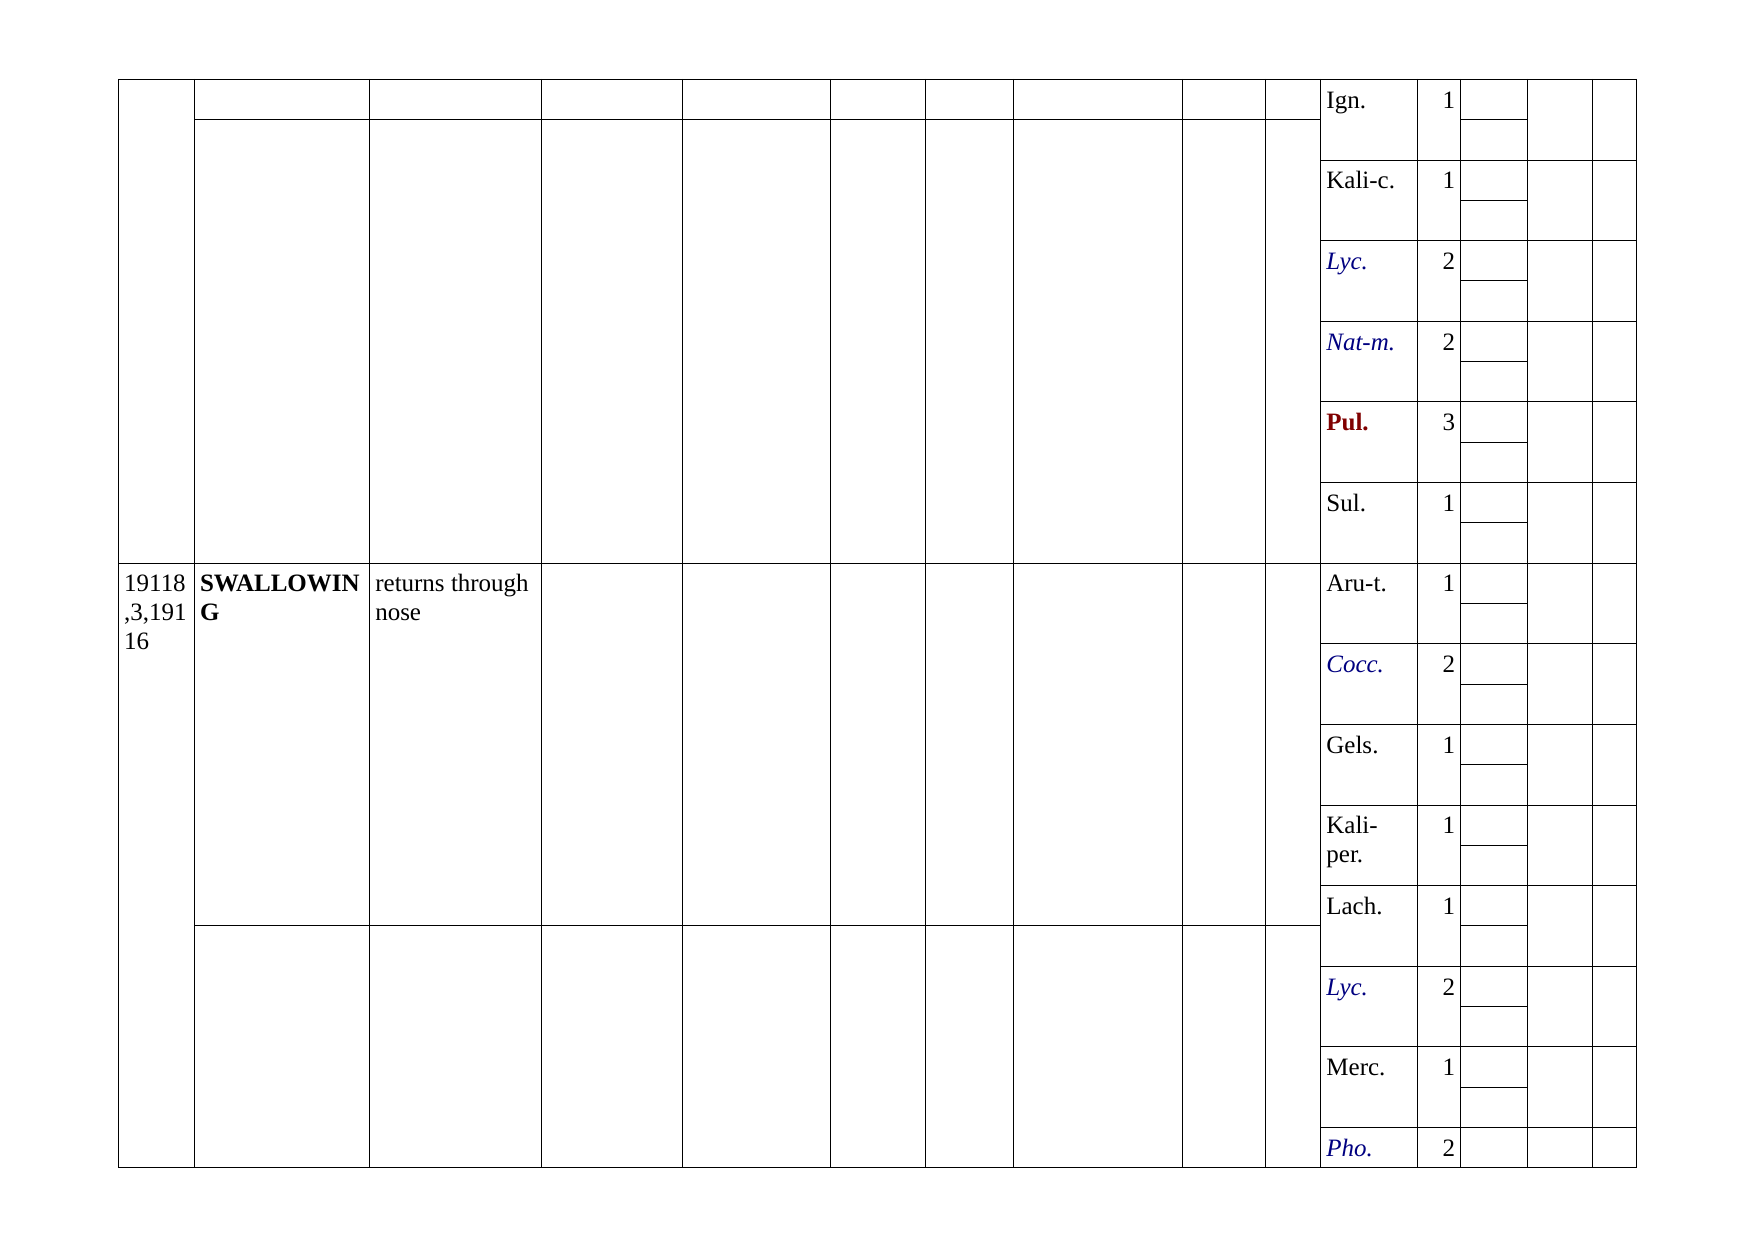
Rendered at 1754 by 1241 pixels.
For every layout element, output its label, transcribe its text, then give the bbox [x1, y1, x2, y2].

table_cell [1593, 967, 1636, 1046]
table_cell [1461, 604, 1527, 643]
table_cell Lyc. [1321, 241, 1417, 321]
table_cell [831, 120, 925, 563]
table_cell [1593, 806, 1636, 885]
table_cell [1461, 685, 1527, 724]
table_cell [1528, 1128, 1592, 1167]
table_cell [1461, 443, 1527, 482]
table_cell [1593, 483, 1636, 563]
table_cell Cocc. [1321, 644, 1417, 724]
table_cell Kali-c. [1321, 161, 1417, 240]
table_cell [831, 80, 925, 119]
table_cell [1528, 967, 1592, 1046]
table_cell Pul. [1321, 402, 1417, 482]
table_cell [1461, 402, 1527, 442]
table_cell [1014, 120, 1182, 563]
table_cell [1528, 806, 1592, 885]
table_cell [1528, 80, 1592, 159]
table_cell [1014, 926, 1182, 1167]
table_cell Sul. [1321, 483, 1417, 563]
table_cell [683, 564, 830, 925]
table_cell [1183, 564, 1265, 925]
table_cell [195, 120, 369, 563]
table_cell returns through nose [370, 564, 541, 925]
table_cell [1461, 967, 1527, 1006]
table_cell [1528, 483, 1592, 563]
table_cell [1014, 80, 1182, 119]
table_cell [1461, 483, 1527, 522]
table_cell [1528, 402, 1592, 482]
table_cell [926, 564, 1013, 925]
table_cell [1593, 402, 1636, 482]
table_cell 1 [1418, 725, 1460, 804]
table_cell swallowing [195, 564, 369, 925]
table_cell [542, 80, 682, 119]
table_cell Lyc. [1321, 967, 1417, 1046]
table_cell [1266, 926, 1320, 1167]
table_cell [1461, 80, 1527, 119]
table_cell [1266, 80, 1320, 119]
table_cell 1 [1418, 161, 1460, 240]
table_cell [1593, 161, 1636, 240]
table_cell [1593, 1047, 1636, 1127]
table_cell [1593, 725, 1636, 804]
table_cell [1461, 806, 1527, 845]
table_cell [1593, 1128, 1636, 1167]
table_cell [1461, 765, 1527, 804]
table_cell [926, 80, 1013, 119]
table_cell [1528, 241, 1592, 321]
table_cell [1593, 322, 1636, 401]
table_cell Lach. [1321, 886, 1417, 966]
table_cell [1461, 564, 1527, 603]
table_cell [1528, 725, 1592, 804]
table_cell 1 [1418, 483, 1460, 563]
table_cell 2 [1418, 1128, 1460, 1167]
table_cell [683, 80, 830, 119]
table_cell [1183, 120, 1265, 563]
table_cell [1461, 1007, 1527, 1046]
table_cell Ign. [1321, 80, 1417, 159]
table_cell 1 [1418, 564, 1460, 643]
table_cell 2 [1418, 241, 1460, 321]
table_cell [1461, 281, 1527, 321]
table_cell [542, 564, 682, 925]
table_cell [1461, 846, 1527, 885]
table_cell [1266, 120, 1320, 563]
table_cell [370, 926, 541, 1167]
table_cell [926, 926, 1013, 1167]
table_cell [1528, 1047, 1592, 1127]
table_cell 19118,3,19116 [119, 564, 194, 1167]
table_cell [1528, 161, 1592, 240]
table_cell 3 [1418, 402, 1460, 482]
table_cell [1461, 120, 1527, 159]
table_cell [1461, 201, 1527, 240]
table_cell [1461, 1047, 1527, 1087]
table_cell [1528, 564, 1592, 643]
table_cell Aru-t. [1321, 564, 1417, 643]
table_cell [831, 926, 925, 1167]
table_cell 1 [1418, 1047, 1460, 1127]
table_cell [1461, 161, 1527, 200]
table_cell [1593, 886, 1636, 966]
table_cell Merc. [1321, 1047, 1417, 1127]
table_cell 1 [1418, 886, 1460, 966]
table_cell [119, 80, 194, 563]
table_cell [1593, 644, 1636, 724]
table_cell [1461, 926, 1527, 966]
table_cell 1 [1418, 806, 1460, 885]
table_cell 2 [1418, 322, 1460, 401]
table_cell [542, 926, 682, 1167]
table_cell [1593, 241, 1636, 321]
table_cell [1593, 564, 1636, 643]
table_cell Pho. [1321, 1128, 1417, 1167]
table_cell [195, 80, 369, 119]
table_cell [1461, 523, 1527, 563]
table_cell [1593, 80, 1636, 159]
table_cell Gels. [1321, 725, 1417, 804]
table_cell [1461, 1128, 1527, 1167]
table_cell 2 [1418, 644, 1460, 724]
table_cell [1528, 886, 1592, 966]
table_cell [1461, 241, 1527, 280]
table_cell [831, 564, 925, 925]
table_cell [683, 120, 830, 563]
table_cell [1528, 322, 1592, 401]
table_cell [1183, 80, 1265, 119]
table_cell [1461, 644, 1527, 683]
table_cell [1461, 725, 1527, 764]
table_cell [1183, 926, 1265, 1167]
table_cell [370, 80, 541, 119]
table_cell [370, 120, 541, 563]
table_cell [1461, 362, 1527, 401]
table_cell [195, 926, 369, 1167]
table_cell 2 [1418, 967, 1460, 1046]
table_cell [1014, 564, 1182, 925]
table_cell 1 [1418, 80, 1460, 159]
table_cell [542, 120, 682, 563]
table_cell [926, 120, 1013, 563]
table_cell [1528, 644, 1592, 724]
table_cell Nat-m. [1321, 322, 1417, 401]
table_cell [1266, 564, 1320, 925]
table_cell [1461, 322, 1527, 361]
table_cell Kali-per. [1321, 806, 1417, 885]
table_cell [1461, 886, 1527, 925]
table_cell [683, 926, 830, 1167]
table_cell [1461, 1088, 1527, 1127]
